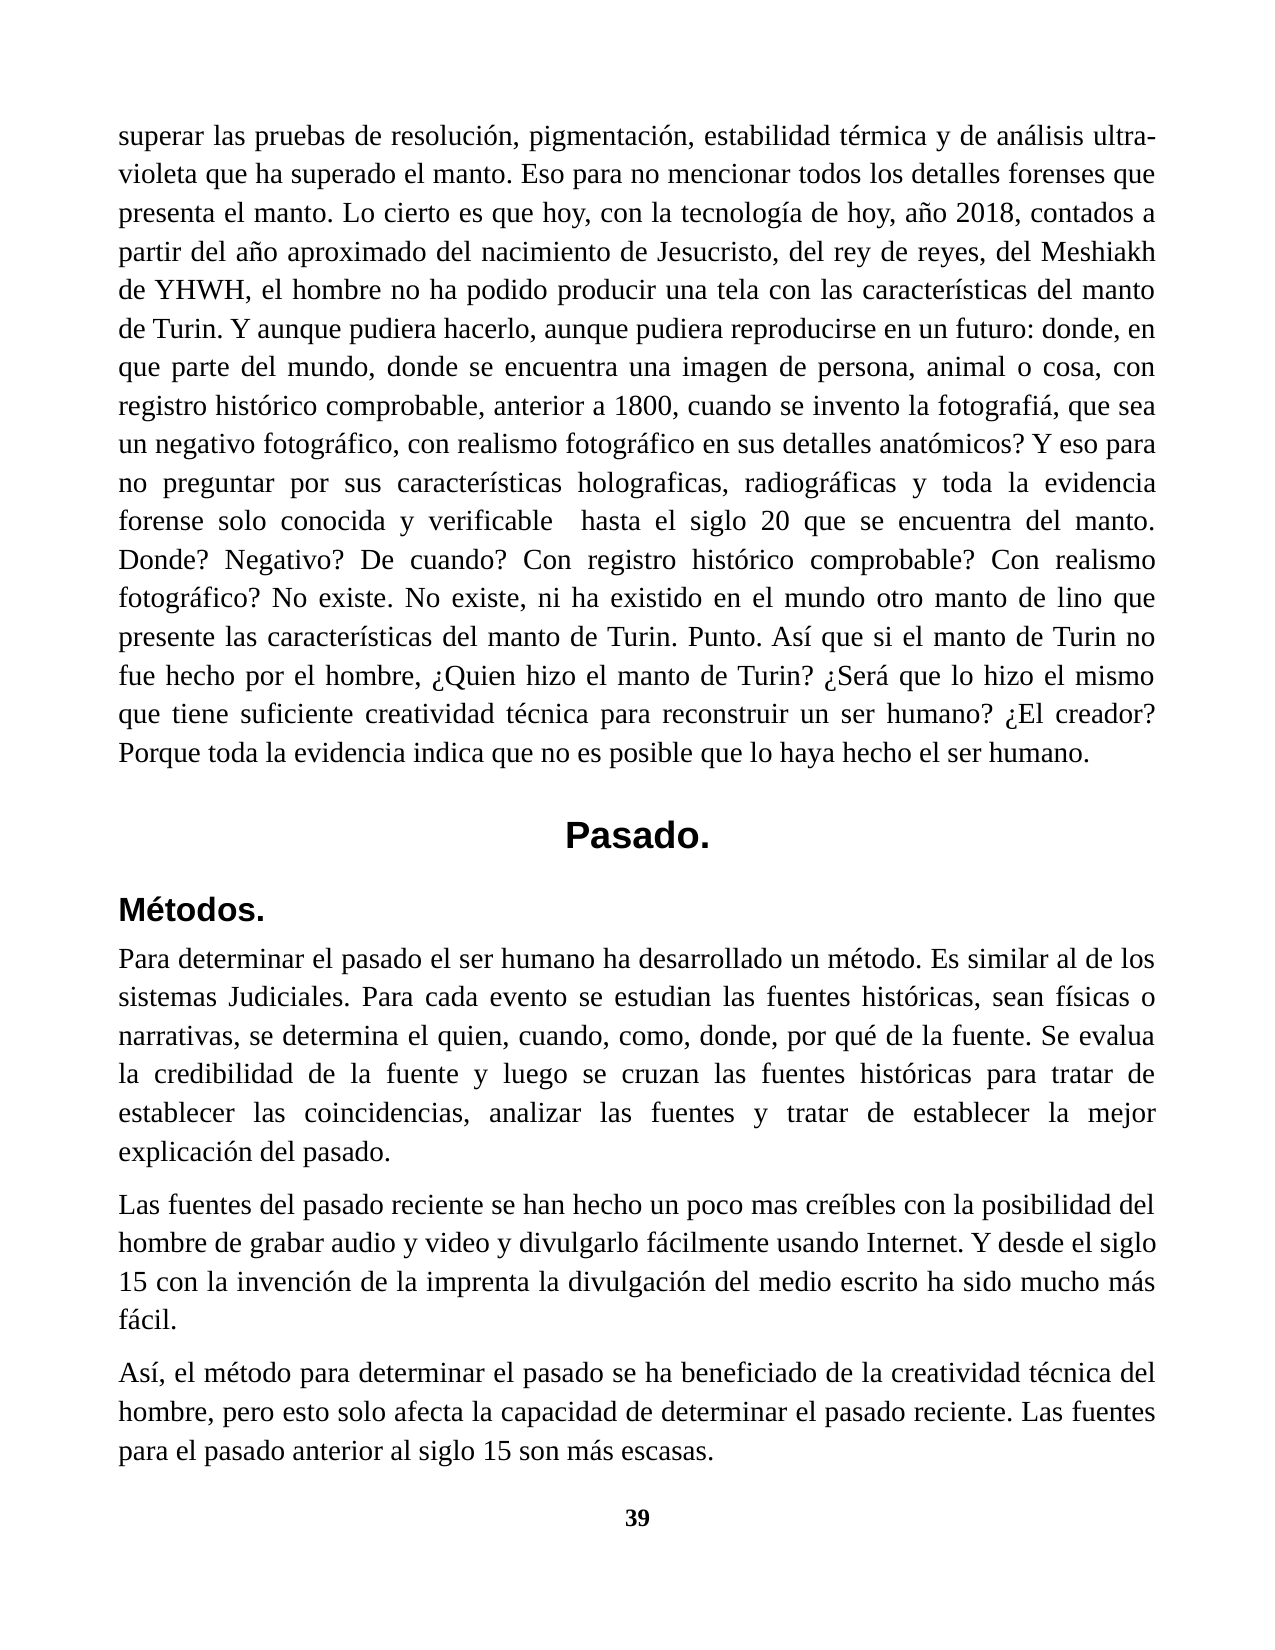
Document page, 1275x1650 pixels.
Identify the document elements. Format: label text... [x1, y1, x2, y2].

subtitle Pasado. [118, 813, 1157, 857]
text Para determinar el pasado el ser humano ha desarrollado un método. Es similar al de los sistemas Judiciales. Para cada evento se estudian las fuentes históricas, sean físicas o narrativas, se determina el quien, cuando, como, donde, por qué de la fuente. Se evalua la credibilidad de la fuente y luego se cruzan las fuentes históricas para tratar de establecer las coincidencias, analizar las fuentes y tratar de establecer la mejor explicación del pasado. [118, 941, 1157, 1167]
text Las fuentes del pasado reciente se han hecho un poco mas creíbles con la posibilidad del hombre de grabar audio y video y divulgarlo fácilmente usando Internet. Y desde el siglo 15 con la invención de la imprenta la divulgación del medio escrito ha sido mucho más fácil. [118, 1187, 1157, 1336]
subtitle Métodos. [118, 890, 1157, 928]
text Así, el método para determinar el pasado se ha beneficiado de la creatividad técnica del hombre, pero esto solo afecta la capacidad de determinar el pasado reciente. Las fuentes para el pasado anterior al siglo 15 son más escasas. [118, 1356, 1157, 1466]
text superar las pruebas de resolución, pigmentación, estabilidad térmica y de análisis ultra-violeta que ha superado el manto. Eso para no mencionar todos los detalles forenses que presenta el manto. Lo cierto es que hoy, con la tecnología de hoy, año 2018, contados a partir del año aproximado del nacimiento de Jesucristo, del rey de reyes, del Meshiakh de YHWH, el hombre no ha podido producir una tela con las características del manto de Turin. Y aunque pudiera hacerlo, aunque pudiera reproducirse en un futuro: donde, en que parte del mundo, donde se encuentra una imagen de persona, animal o cosa, con registro histórico comprobable, anterior a 1800, cuando se invento la fotografiá, que sea un negativo fotográfico, con realismo fotográfico en sus detalles anatómicos? Y eso para no preguntar por sus características holograficas, radiográficas y toda la evidencia forense solo conocida y verificable hasta el siglo 20 que se encuentra del manto. Donde? Negativo? De cuando? Con registro histórico comprobable? Con realismo fotográfico? No existe. No existe, ni ha existido en el mundo otro manto de lino que presente las características del manto de Turin. Punto. Así que si el manto de Turin no fue hecho por el hombre, ¿Quien hizo el manto de Turin? ¿Será que lo hizo el mismo que tiene suficiente creatividad técnica para reconstruir un ser humano? ¿El creador? Porque toda la evidencia indica que no es posible que lo haya hecho el ser humano. [118, 118, 1157, 768]
